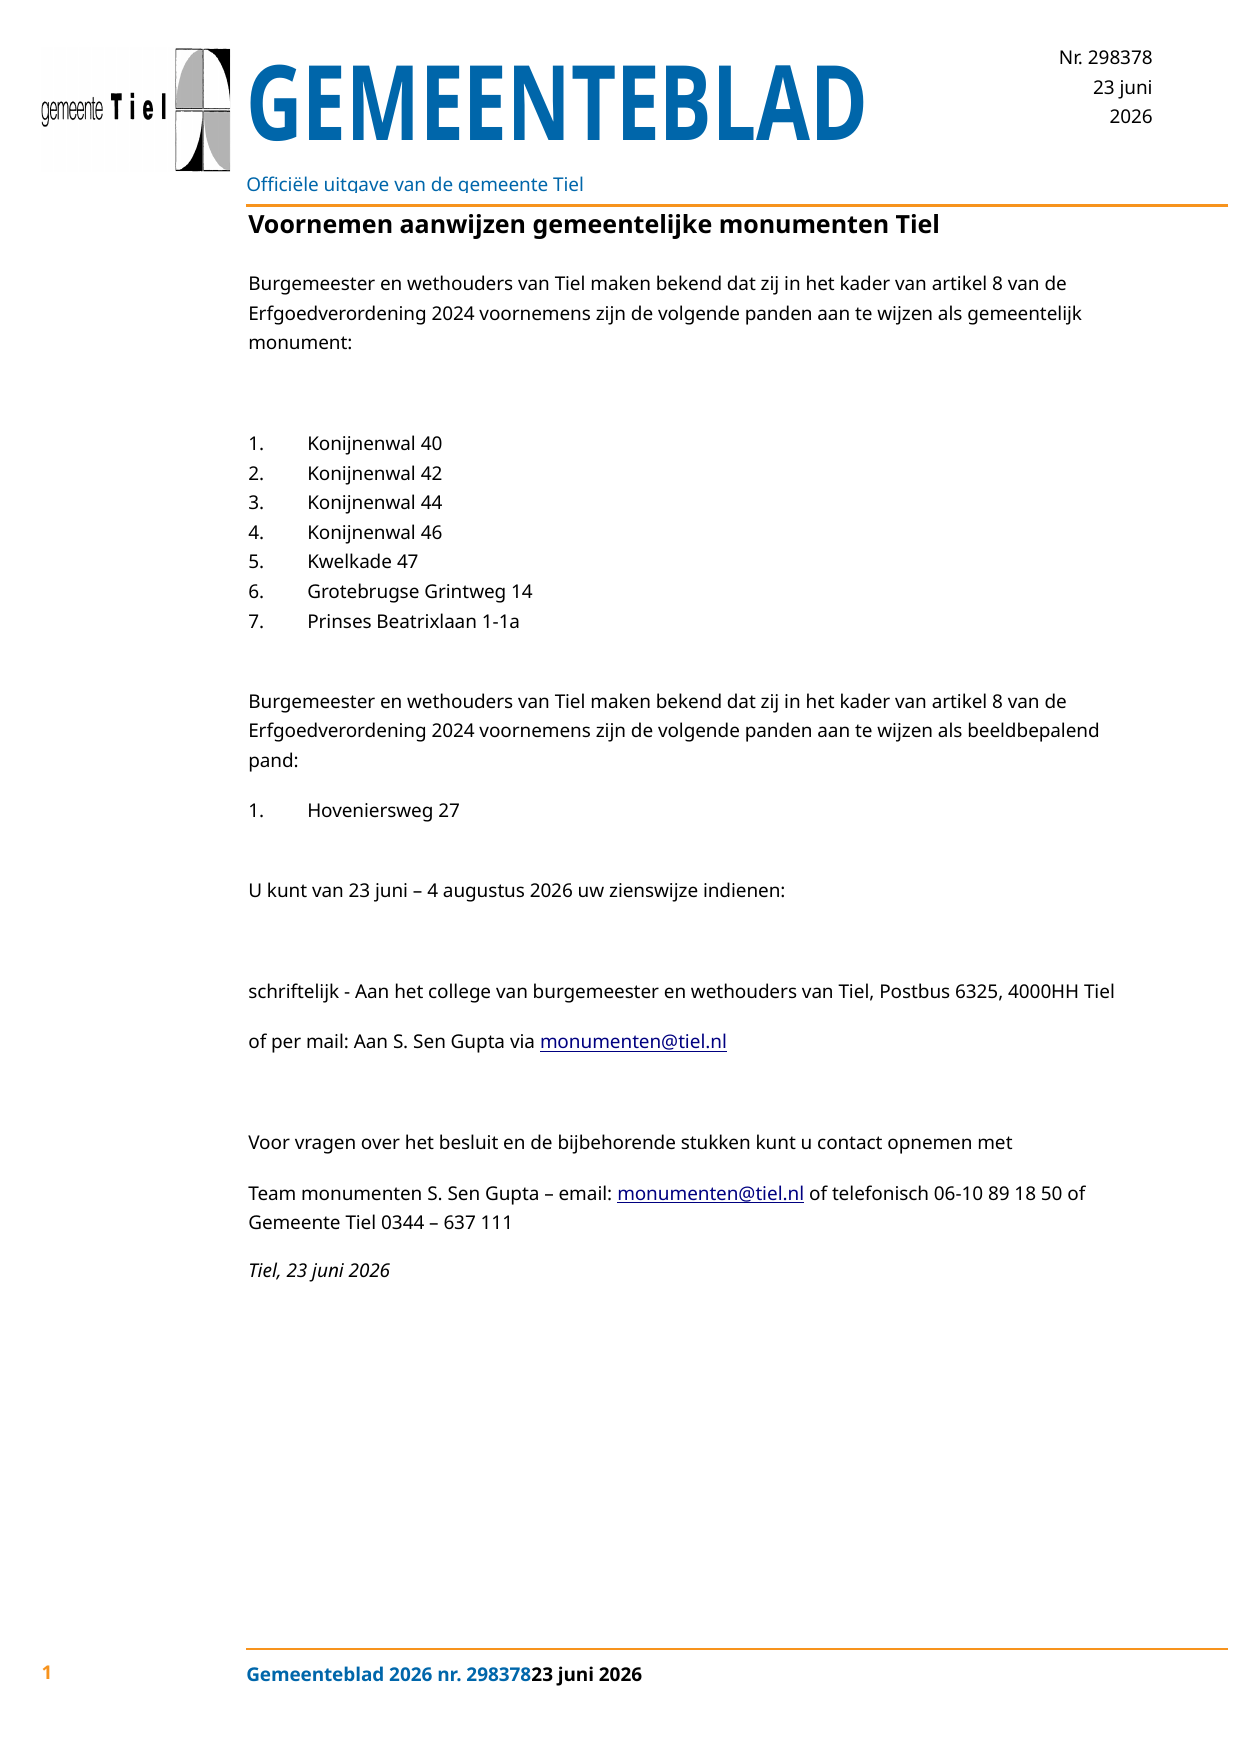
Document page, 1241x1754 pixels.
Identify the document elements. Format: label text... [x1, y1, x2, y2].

picture [41, 47, 231, 172]
list Prinses Beatrixlaan 1-1a [248, 608, 1152, 633]
list Konijnenwal 40 [248, 430, 1152, 456]
text of per mail: Aan S. Sen Gupta via monumenten@tiel.nl [248, 1029, 1152, 1054]
text Voornemen aanwijzen gemeentelijke monumenten Tiel [248, 207, 1152, 241]
text U kunt van 23 juni – 4 augustus 2026 uw zienswijze indienen: [248, 877, 1152, 903]
list Konijnenwal 46 [248, 519, 1152, 545]
list Grotebrugse Grintweg 14 [248, 578, 1152, 604]
text Voor vragen over het besluit en de bijbehorende stukken kunt u contact opnemen met [248, 1129, 1152, 1155]
text Burgemeester en wethouders van Tiel maken bekend dat zij in het kader van artikel 8 van de Erfgoedverordening 2024 voornemens zijn de volgende panden aan te wijzen als gemeentelijk monument: [248, 270, 1152, 355]
list Konijnenwal 42 [248, 460, 1152, 486]
list Kwelkade 47 [248, 549, 1152, 574]
text schriftelijk - Aan het college van burgemeester en wethouders van Tiel, Postbus 6325, 4000HH Tiel [248, 978, 1152, 1004]
text Burgemeester en wethouders van Tiel maken bekend dat zij in het kader van artikel 8 van de Erfgoedverordening 2024 voornemens zijn de volgende panden aan te wijzen als beeldbepalend pand: [248, 688, 1152, 773]
list Hoveniersweg 27 [248, 797, 1152, 823]
text Tiel, 23 juni 2026 [248, 1257, 1152, 1283]
text Team monumenten S. Sen Gupta – email: monumenten@tiel.nl of telefonisch 06-10 89 18 50 of Gemeente Tiel 0344 – 637 111 [248, 1180, 1152, 1235]
list Konijnenwal 44 [248, 489, 1152, 515]
